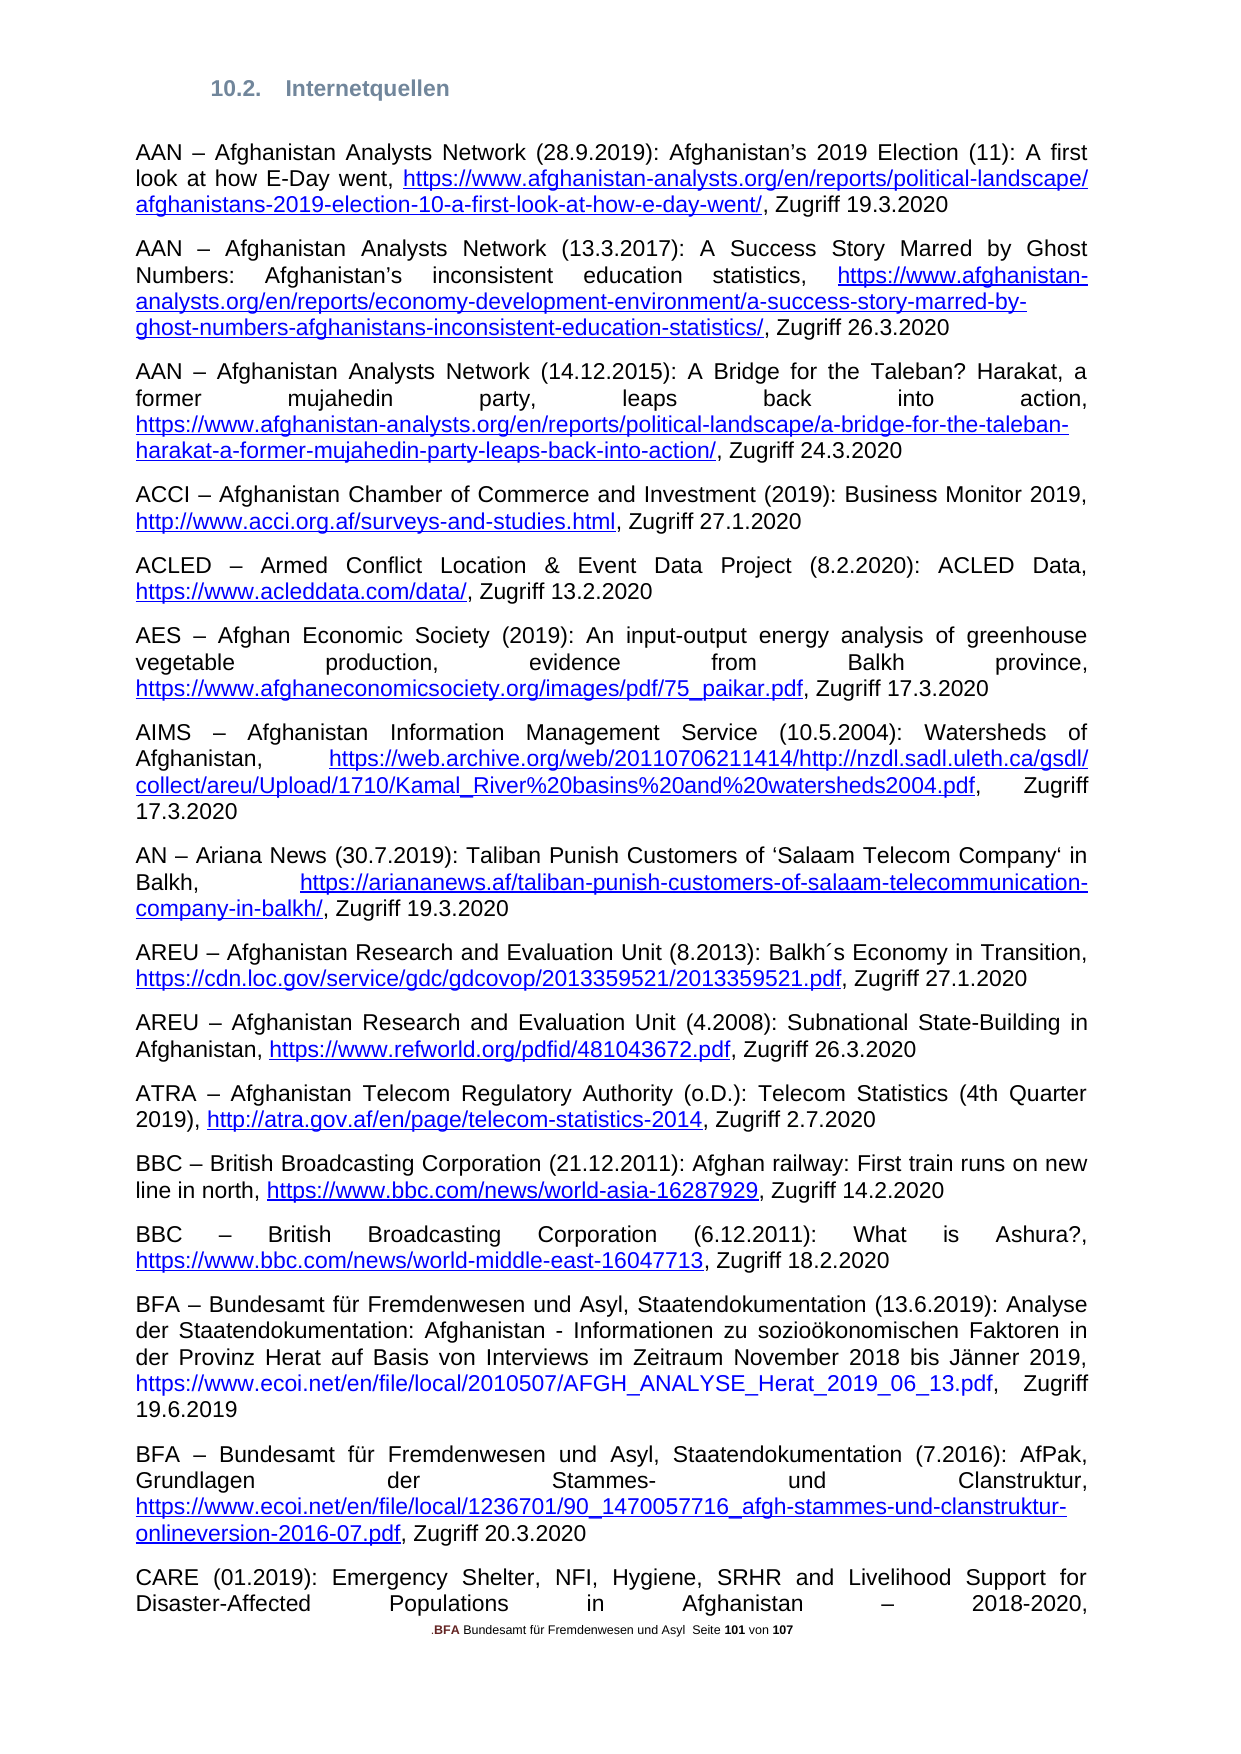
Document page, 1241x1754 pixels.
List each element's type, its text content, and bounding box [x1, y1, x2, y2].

subtitle Internetquellen [210, 75, 1088, 101]
text AIMS – Afghanistan Information Management Service (10.5.2004): Watersheds of Afghanistan, https://web.archive.org/web/20110706211414/http://nzdl.sadl.uleth.ca/gsdl/collect/areu/Upload/1710/Kamal_River%20basins%20and%20watersheds2004.pdf, Zugriff 17.3.2020 [135, 719, 1088, 824]
text ATRA – Afghanistan Telecom Regulatory Authority (o.D.): Telecom Statistics (4th Quarter 2019), http://atra.gov.af/en/page/telecom-statistics-2014, Zugriff 2.7.2020 [135, 1080, 1088, 1132]
text AES – Afghan Economic Society (2019): An input-output energy analysis of greenhouse vegetable production, evidence from Balkh province, https://www.afghaneconomicsociety.org/images/pdf/75_paikar.pdf, Zugriff 17.3.2020 [135, 622, 1088, 701]
text BBC – British Broadcasting Corporation (21.12.2011): Afghan railway: First train runs on new line in north, https://www.bbc.com/news/world-asia-16287929, Zugriff 14.2.2020 [135, 1150, 1088, 1203]
text BFA – Bundesamt für Fremdenwesen und Asyl, Staatendokumentation (7.2016): AfPak, Grundlagen der Stammes- und Clanstruktur, https://www.ecoi.net/en/file/local/1236701/90_1470057716_afgh-stammes-und-clanstruktur-onlineversion-2016-07.pdf, Zugriff 20.3.2020 [135, 1441, 1088, 1546]
text CARE (01.2019): Emergency Shelter, NFI, Hygiene, SRHR and Livelihood Support for Disaster-Affected Populations in Afghanistan – 2018-2020, [135, 1564, 1088, 1616]
text AAN – Afghanistan Analysts Network (13.3.2017): A Success Story Marred by Ghost Numbers: Afghanistan’s inconsistent education statistics, https://www.afghanistan-analysts.org/en/reports/economy-development-environment/a-success-story-marred-by-ghost-numbers-afghanistans-inconsistent-education-statistics/, Zugriff 26.3.2020 [135, 235, 1088, 341]
text BBC – British Broadcasting Corporation (6.12.2011): What is Ashura?, https://www.bbc.com/news/world-middle-east-16047713, Zugriff 18.2.2020 [135, 1221, 1088, 1273]
text BFA – Bundesamt für Fremdenwesen und Asyl, Staatendokumentation (13.6.2019): Analyse der Staatendokumentation: Afghanistan - Informationen zu sozioökonomischen Faktoren in der Provinz Herat auf Basis von Interviews im Zeitraum November 2018 bis Jänner 2019, https://www.ecoi.net/en/file/local/2010507/AFGH_ANALYSE_Herat_2019_06_13.pdf, Zugriff 19.6.2019 [135, 1291, 1088, 1423]
text ACCI – Afghanistan Chamber of Commerce and Investment (2019): Business Monitor 2019, http://www.acci.org.af/surveys-and-studies.html, Zugriff 27.1.2020 [135, 481, 1088, 534]
text AREU – Afghanistan Research and Evaluation Unit (8.2013): Balkh´s Economy in Transition, https://cdn.loc.gov/service/gdc/gdcovop/2013359521/2013359521.pdf, Zugriff 27.1.2020 [135, 939, 1088, 992]
text AAN – Afghanistan Analysts Network (14.12.2015): A Bridge for the Taleban? Harakat, a former mujahedin party, leaps back into action, https://www.afghanistan-analysts.org/en/reports/political-landscape/a-bridge-for-the-taleban-harakat-a-former-mujahedin-party-leaps-back-into-action/, Zugriff 24.3.2020 [135, 358, 1088, 464]
text AAN – Afghanistan Analysts Network (28.9.2019): Afghanistan’s 2019 Election (11): A first look at how E-Day went, https://www.afghanistan-analysts.org/en/reports/political-landscape/afghanistans-2019-election-10-a-first-look-at-how-e-day-went/, Zugriff 19.3.2020 [135, 138, 1088, 217]
text AN – Ariana News (30.7.2019): Taliban Punish Customers of ‘Salaam Telecom Company‘ in Balkh, https://ariananews.af/taliban-punish-customers-of-salaam-telecommunication-company-in-balkh/, Zugriff 19.3.2020 [135, 842, 1088, 921]
text AREU – Afghanistan Research and Evaluation Unit (4.2008): Subnational State-Building in Afghanistan, https://www.refworld.org/pdfid/481043672.pdf, Zugriff 26.3.2020 [135, 1009, 1088, 1062]
text ACLED – Armed Conflict Location & Event Data Project (8.2.2020): ACLED Data, https://www.acleddata.com/data/, Zugriff 13.2.2020 [135, 552, 1088, 604]
